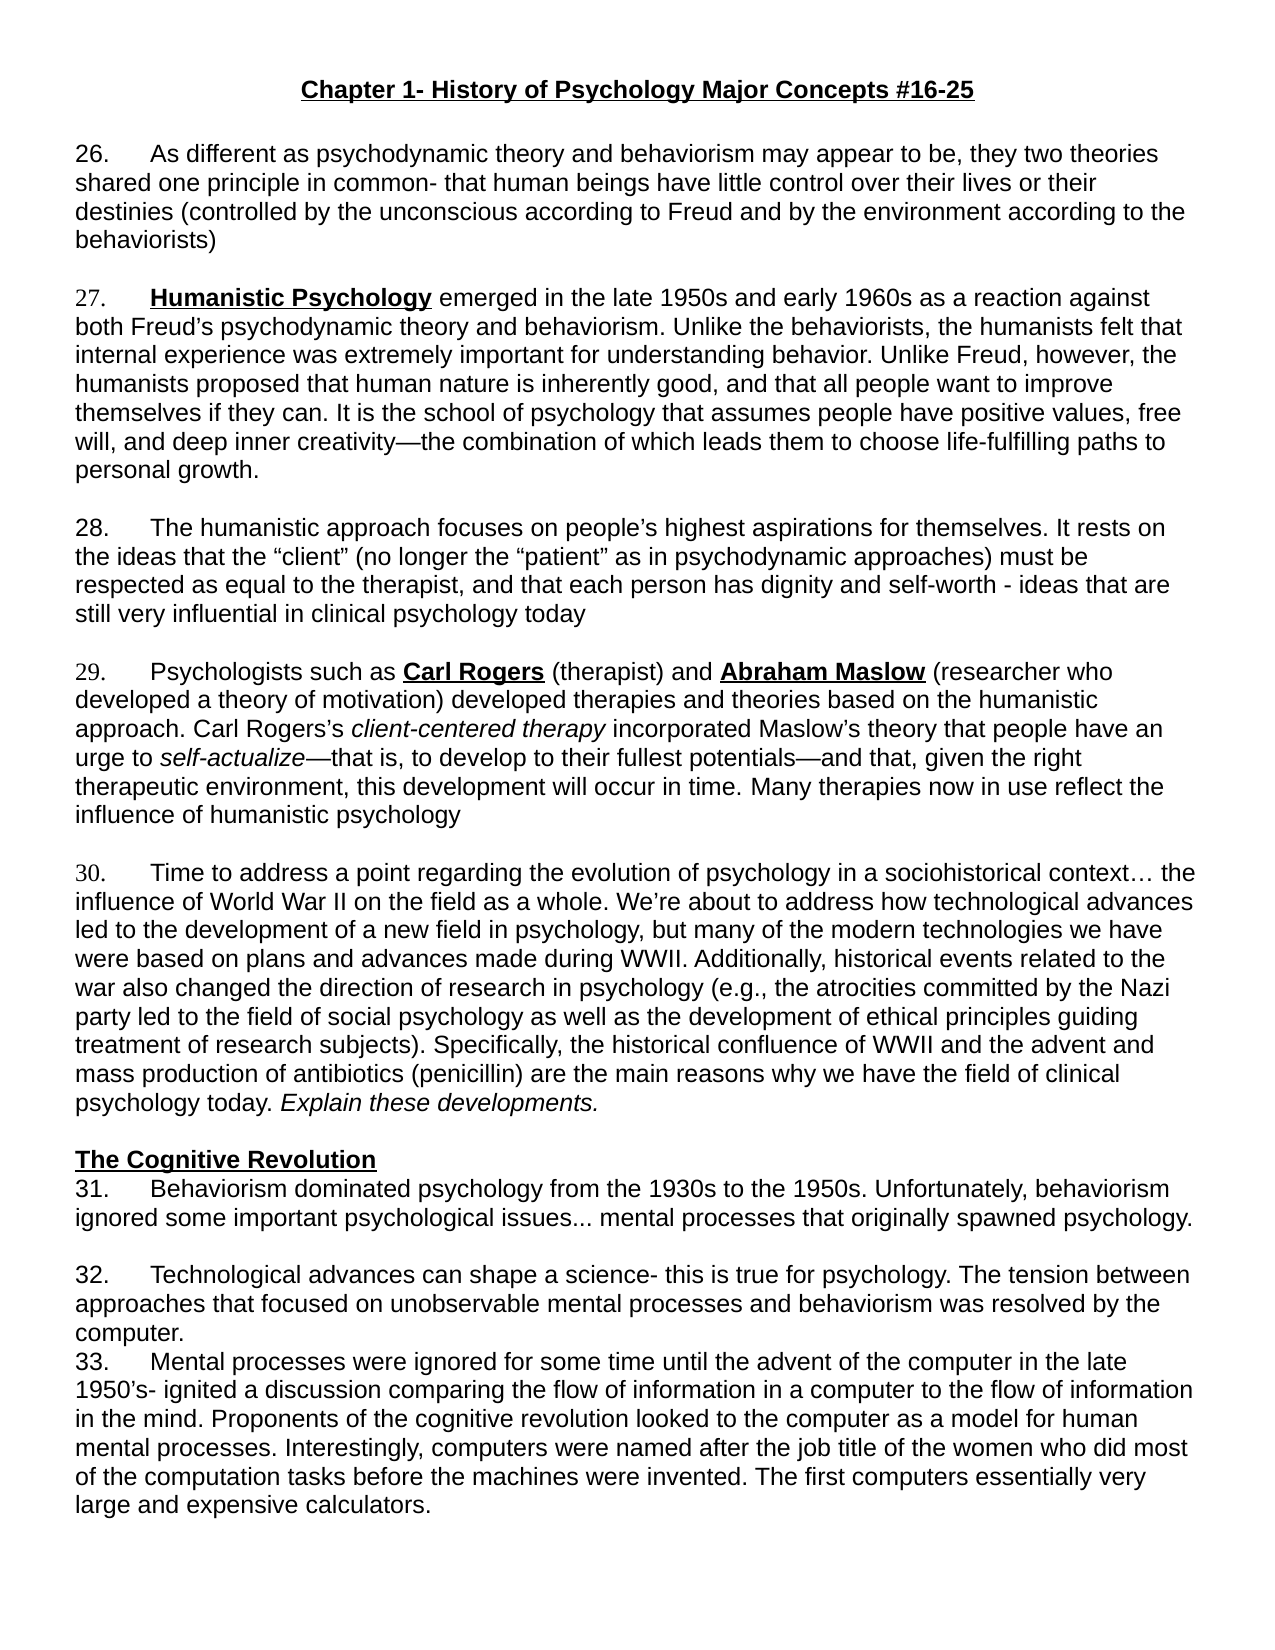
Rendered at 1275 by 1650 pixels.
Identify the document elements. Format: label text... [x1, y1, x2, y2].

list Humanistic Psychology emerged in the late 1950s and early 1960s as a reaction against both Freud’s psychodynamic theory and behaviorism. Unlike the behaviorists, the humanists felt that internal experience was extremely important for understanding behavior. Unlike Freud, however, the humanists proposed that human nature is inherently good, and that all people want to improve themselves if they can. It is the school of psychology that assumes people have positive values, free will, and deep inner creativity—the combination of which leads them to choose life-fulfilling paths to personal growth. [75, 283, 1200, 484]
list As different as psychodynamic theory and behaviorism may appear to be, they two theories shared one principle in common- that human beings have little control over their lives or their destinies (controlled by the unconscious according to Freud and by the environment according to the behaviorists) [75, 139, 1200, 254]
list Time to address a point regarding the evolution of psychology in a sociohistorical context… the influence of World War II on the field as a whole. We’re about to address how technological advances led to the development of a new field in psychology, but many of the modern technologies we have were based on plans and advances made during WWII. Additionally, historical events related to the war also changed the direction of research in psychology (e.g., the atrocities committed by the Nazi party led to the field of social psychology as well as the development of ethical principles guiding treatment of research subjects). Specifically, the historical confluence of WWII and the advent and mass production of antibiotics (penicillin) are the main reasons why we have the field of clinical psychology today. Explain these developments. [75, 858, 1200, 1117]
list Mental processes were ignored for some time until the advent of the computer in the late 1950’s- ignited a discussion comparing the flow of information in a computer to the flow of information in the mind. Proponents of the cognitive revolution looked to the computer as a model for human mental processes. Interestingly, computers were named after the job title of the women who did most of the computation tasks before the machines were invented. The first computers essentially very large and expensive calculators. [75, 1347, 1200, 1519]
list Technological advances can shape a science- this is true for psychology. The tension between approaches that focused on unobservable mental processes and behaviorism was resolved by the computer. [75, 1261, 1200, 1347]
list The humanistic approach focuses on people’s highest aspirations for themselves. It rests on the ideas that the “client” (no longer the “patient” as in psychodynamic approaches) must be respected as equal to the therapist, and that each person has dignity and self-worth - ideas that are still very influential in clinical psychology today [75, 513, 1200, 628]
list Psychologists such as Carl Rogers (therapist) and Abraham Maslow (researcher who developed a theory of motivation) developed therapies and theories based on the humanistic approach. Carl Rogers’s client-centered therapy incorporated Maslow’s theory that people have an urge to self-actualize—that is, to develop to their fullest potentials—and that, given the right therapeutic environment, this development will occur in time. Many therapies now in use reflect the influence of humanistic psychology [75, 657, 1200, 829]
text Chapter 1- History of Psychology Major Concepts #16-25 [75, 75, 1200, 104]
list Behaviorism dominated psychology from the 1930s to the 1950s. Unfortunately, behaviorism ignored some important psychological issues... mental processes that originally spawned psychology. [75, 1174, 1200, 1232]
text The Cognitive Revolution [75, 1146, 1200, 1174]
